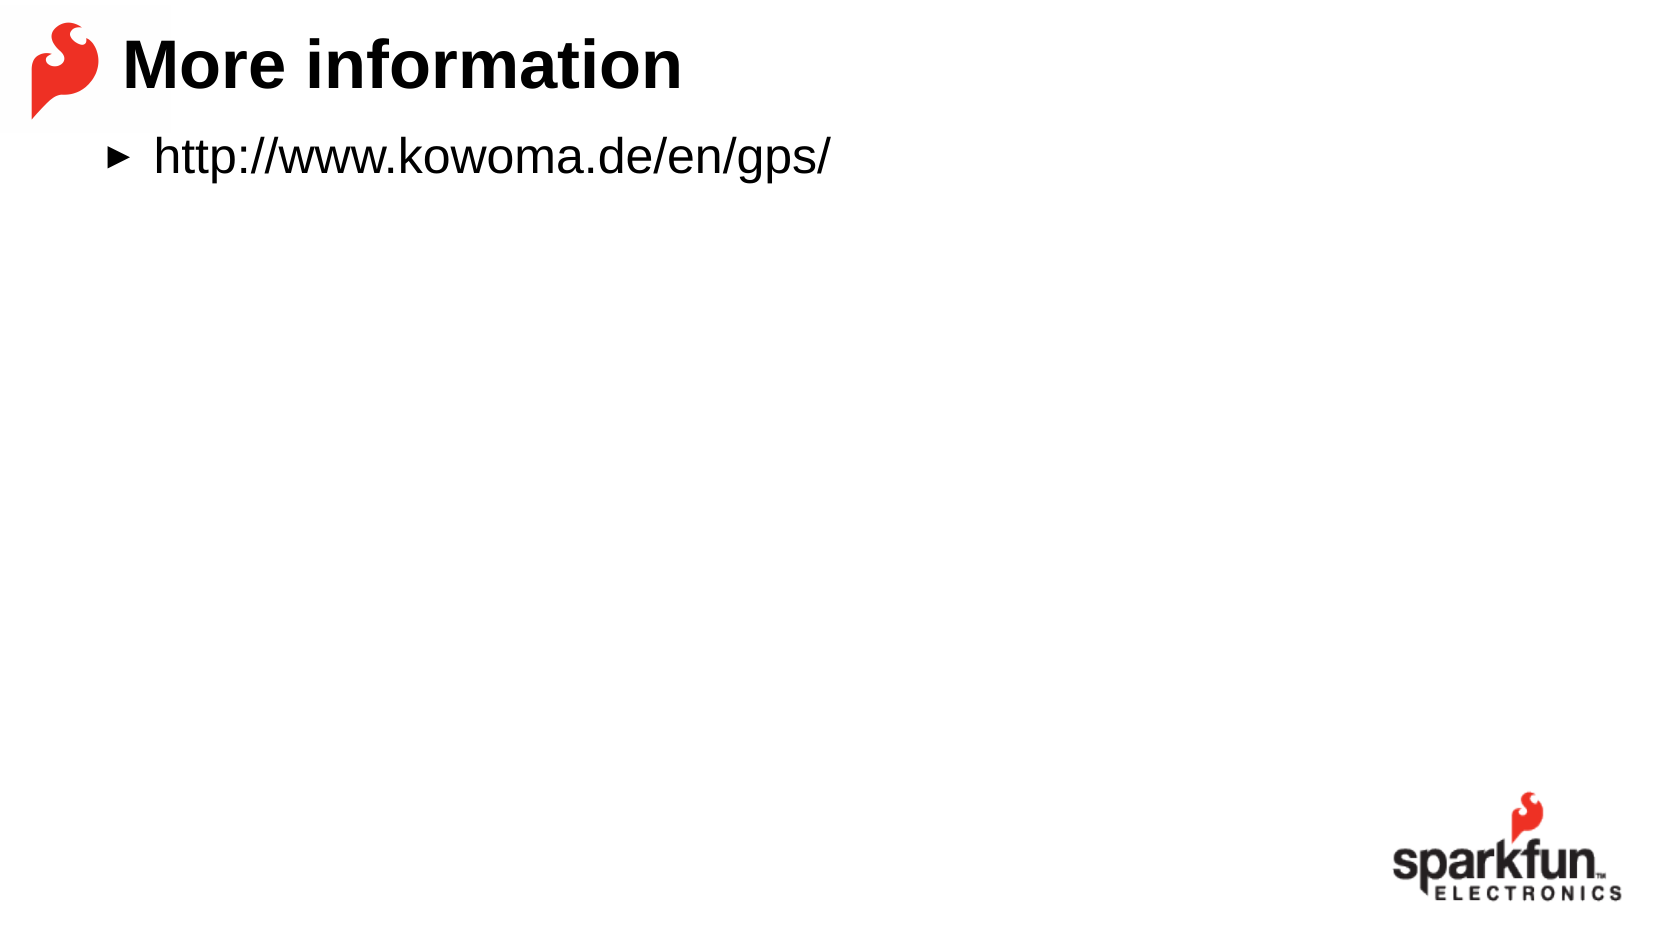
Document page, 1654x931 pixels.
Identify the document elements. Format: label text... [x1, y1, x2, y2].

title More information [122, 26, 1546, 104]
picture [1363, 749, 1651, 926]
picture [0, 5, 171, 133]
list http://www.kowoma.de/en/gps/ [82, 127, 1571, 907]
